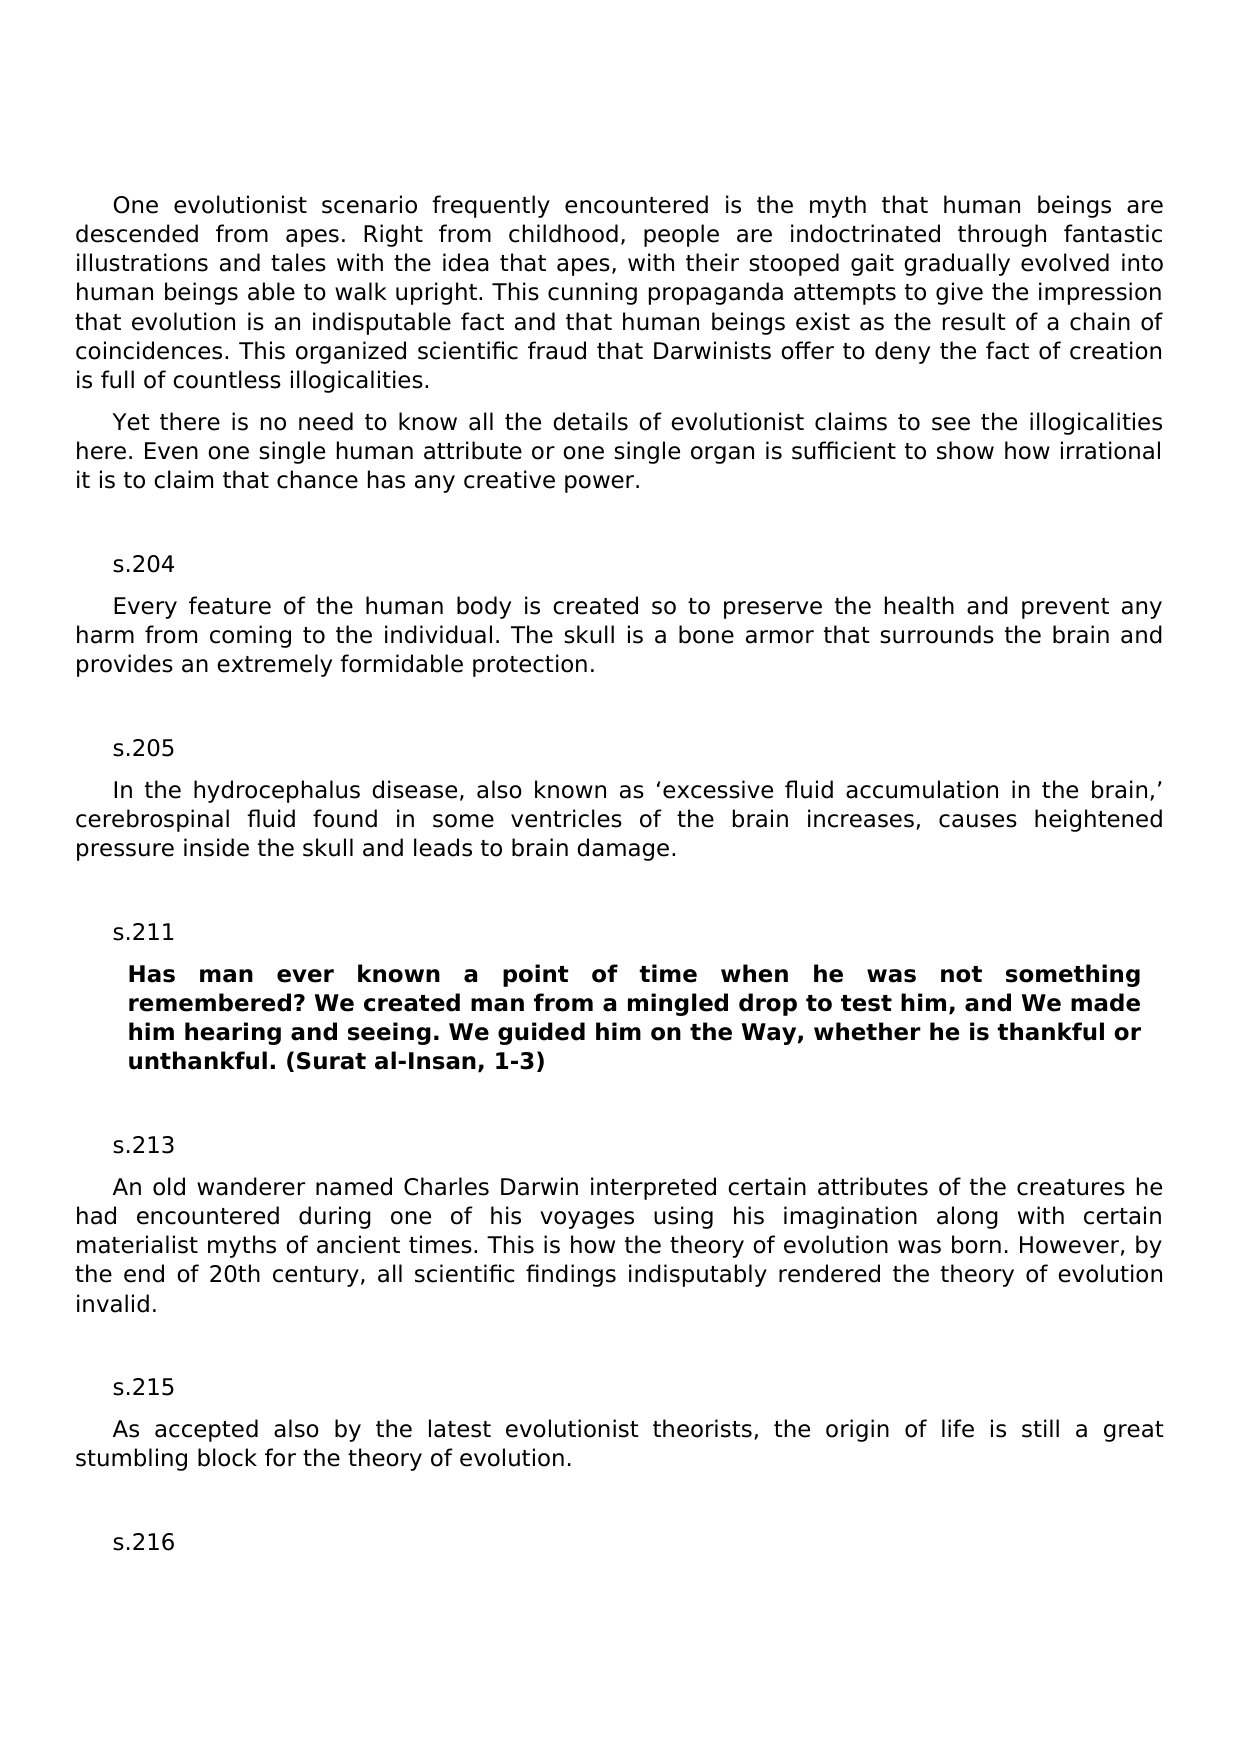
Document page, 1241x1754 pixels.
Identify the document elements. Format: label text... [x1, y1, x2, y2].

text Has man ever known a point of time when he was not something remembered? We created man from a mingled drop to test him, and We made him hearing and seeing. We guided him on the Way, whether he is thankful or unthankful. (Surat al-Insan, 1-3) [127, 961, 1143, 1075]
text s.215 [75, 1374, 1165, 1401]
text s.205 [75, 735, 1165, 762]
text As accepted also by the latest evolutionist theorists, the origin of life is still a great stumbling block for the theory of evolution. [75, 1416, 1165, 1472]
text s.216 [75, 1529, 1165, 1556]
text Every feature of the human body is created so to preserve the health and prevent any harm from coming to the individual. The skull is a bone armor that surrounds the brain and provides an extremely formidable protection. [75, 593, 1165, 678]
text s.204 [75, 551, 1165, 578]
text s.213 [75, 1132, 1165, 1159]
text s.211 [75, 919, 1165, 946]
text An old wanderer named Charles Darwin interpreted certain attributes of the creatures he had encountered during one of his voyages using his imagination along with certain materialist myths of ancient times. This is how the theory of evolution was born. However, by the end of 20th century, all scientific findings indisputably rendered the theory of evolution invalid. [75, 1174, 1165, 1318]
text In the hydrocephalus disease, also known as ‘excessive fluid accumulation in the brain,’ cerebrospinal fluid found in some ventricles of the brain increases, causes heightened pressure inside the skull and leads to brain damage. [75, 777, 1165, 862]
text Yet there is no need to know all the details of evolutionist claims to see the illogicalities here. Even one single human attribute or one single organ is sufficient to show how irrational it is to claim that chance has any creative power. [75, 409, 1165, 494]
text One evolutionist scenario frequently encountered is the myth that human beings are descended from apes. Right from childhood, people are indoctrinated through fantastic illustrations and tales with the idea that apes, with their stooped gait gradually evolved into human beings able to walk upright. This cunning propaganda attempts to give the impression that evolution is an indisputable fact and that human beings exist as the result of a chain of coincidences. This organized scientific fraud that Darwinists offer to deny the fact of creation is full of countless illogicalities. [75, 192, 1165, 394]
